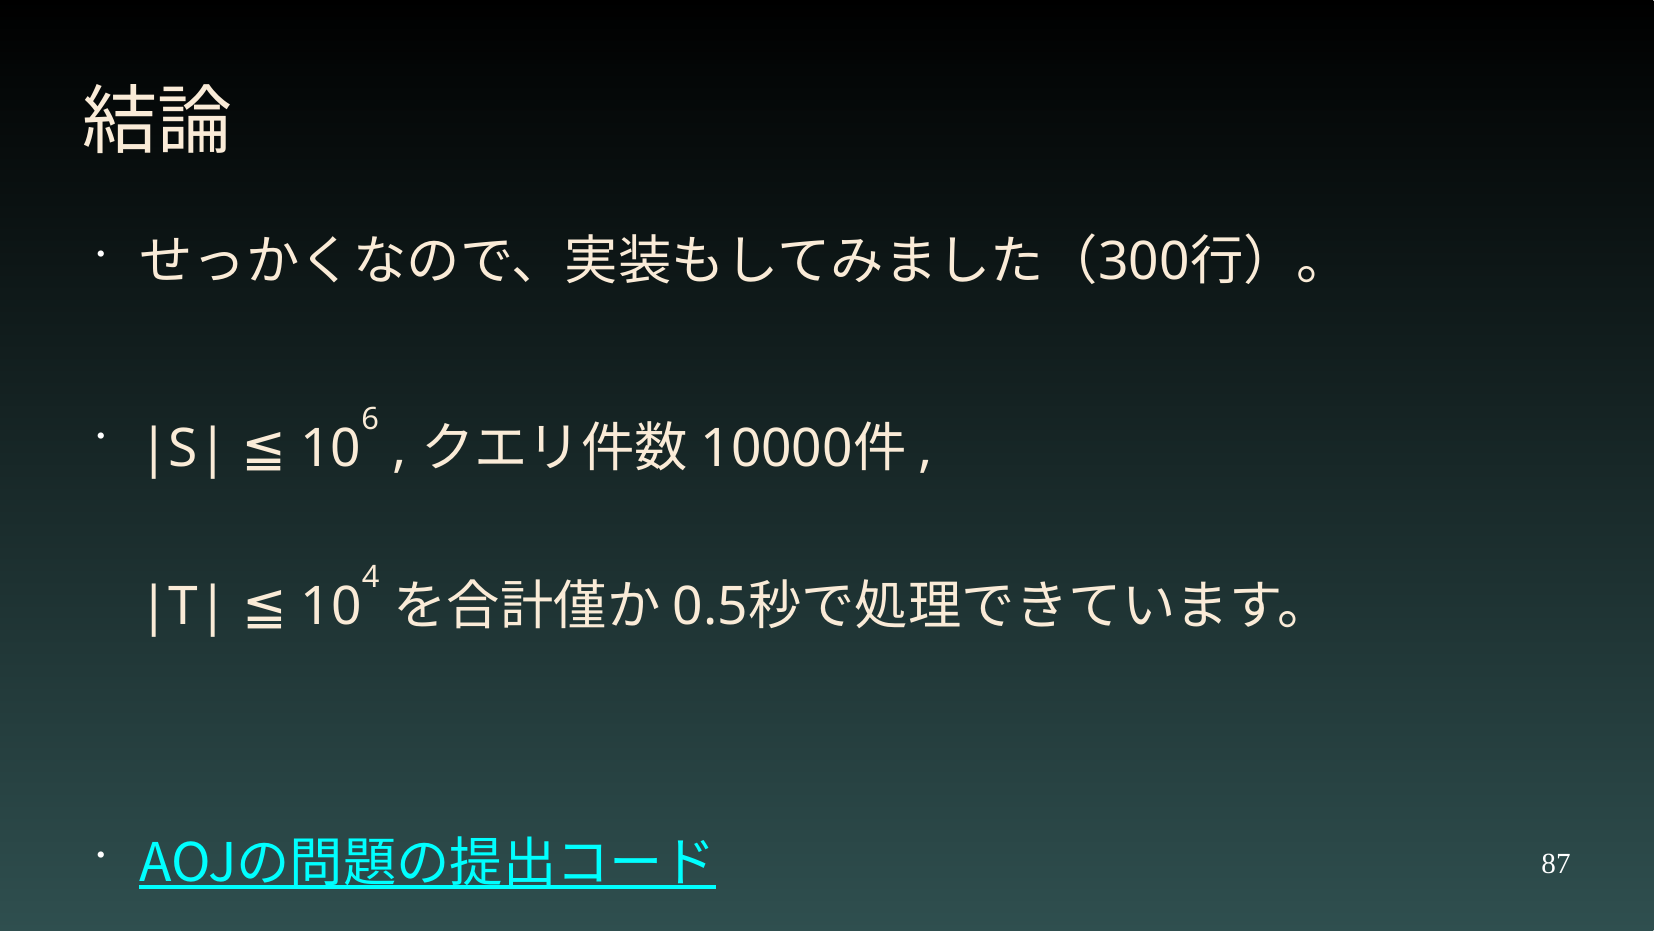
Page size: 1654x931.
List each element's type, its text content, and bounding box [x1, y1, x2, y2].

title 結論 [82, 37, 969, 193]
list せっかくなので、実装もしてみました（300行）。 |S| ≦ 106 , クエリ件数 10000件 , |T| ≦ 104 を合計僅か 0.5秒で処理できています。 AOJの問題の提出コード [82, 217, 1571, 898]
